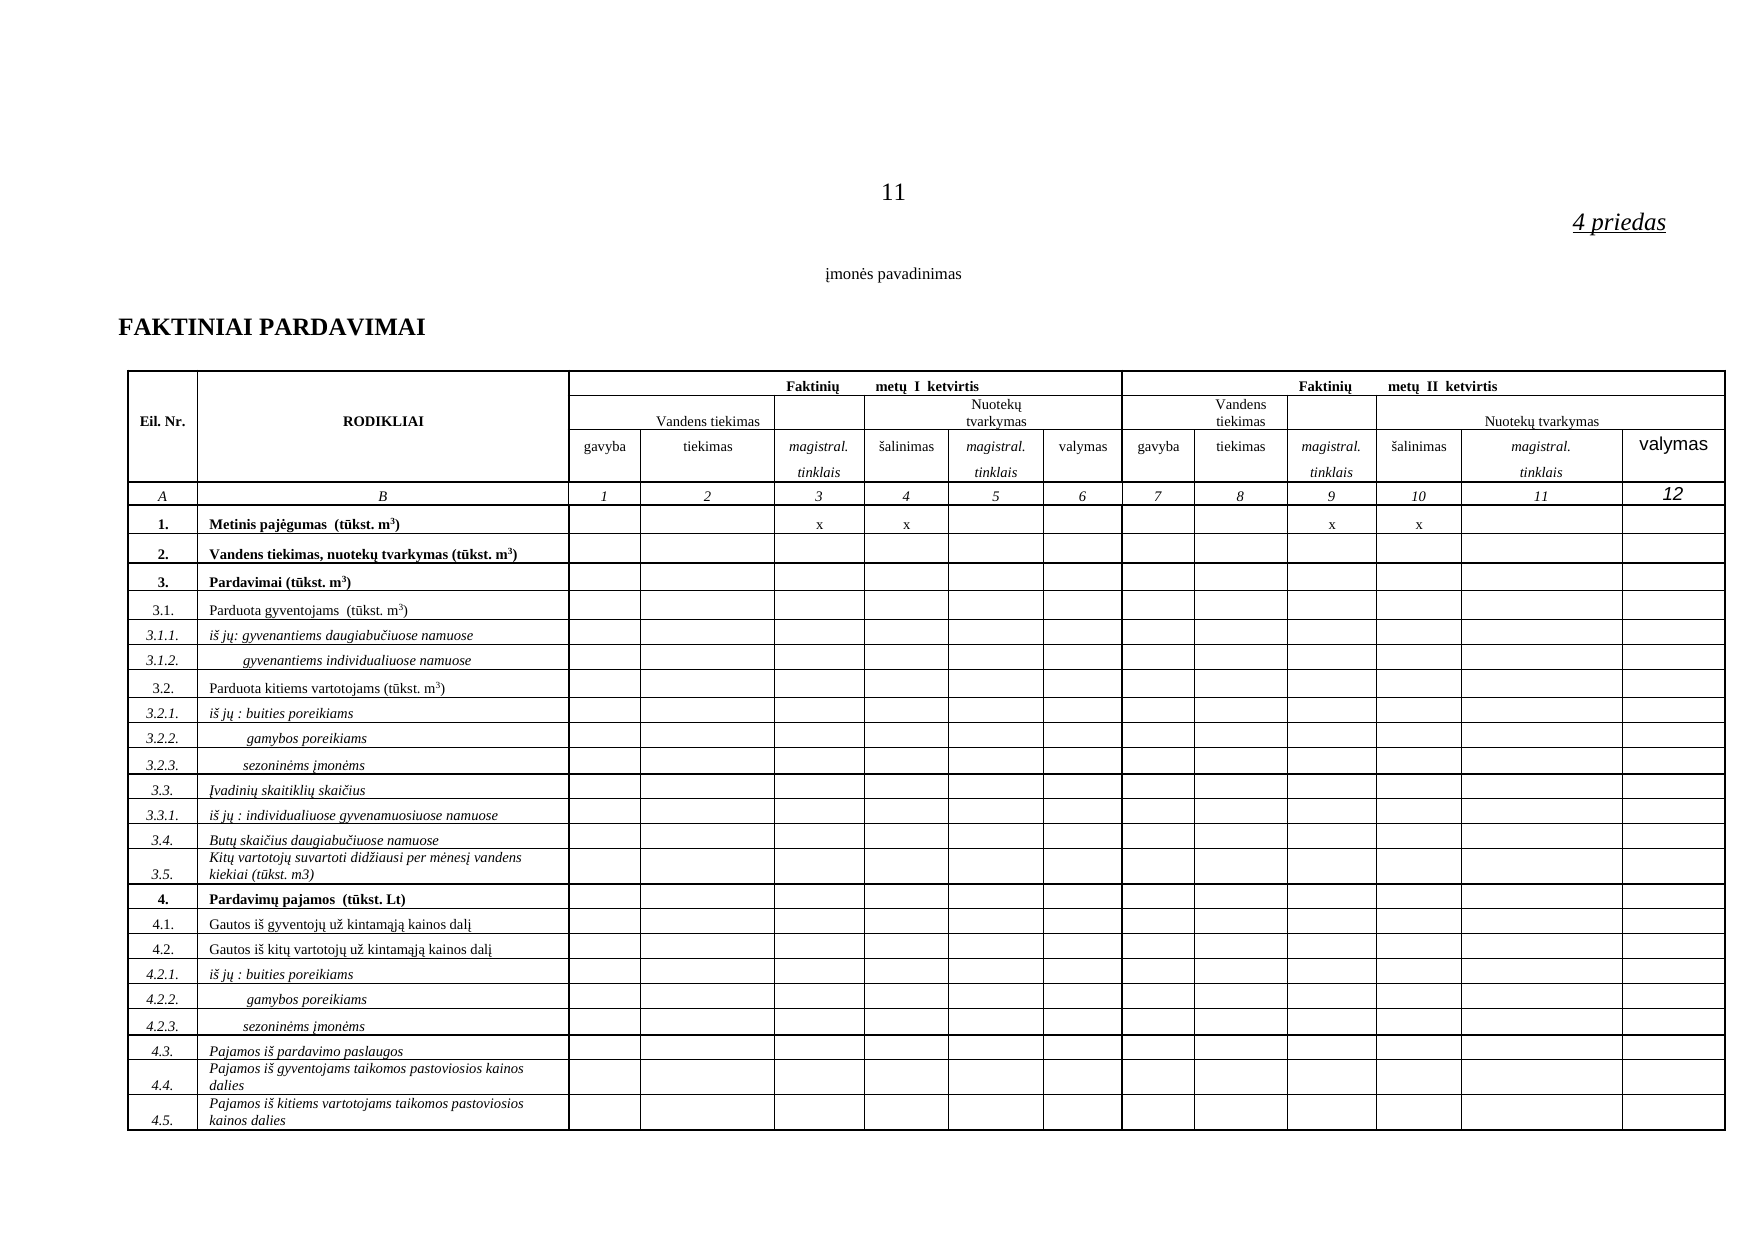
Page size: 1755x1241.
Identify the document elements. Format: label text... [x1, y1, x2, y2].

table_cell [1044, 534, 1121, 562]
table_cell [1288, 748, 1376, 773]
table_cell [570, 984, 640, 1008]
table_cell x [865, 506, 948, 532]
table_cell [1044, 698, 1121, 722]
table_cell [1123, 454, 1194, 481]
table_cell [1123, 564, 1194, 590]
table_cell [1623, 1036, 1724, 1059]
table_cell [1044, 1009, 1121, 1034]
table_cell [1123, 909, 1194, 933]
table_cell [1623, 670, 1724, 697]
table_cell [865, 849, 948, 883]
table_cell [1623, 885, 1724, 908]
table_cell [1195, 645, 1287, 668]
table_cell [641, 849, 774, 883]
text įmonės pavadinimas [118, 264, 1668, 283]
table_header [1044, 372, 1121, 394]
table_cell [641, 620, 774, 643]
table_cell [1123, 934, 1194, 958]
table_cell [129, 429, 197, 454]
table_cell [570, 799, 640, 823]
table_cell Metinis pajėgumas (tūkst. m3) [198, 506, 568, 532]
table_cell tiekimas [1195, 430, 1287, 454]
table_cell Parduota kitiems vartotojams (tūkst. m3) [198, 670, 568, 697]
table_cell [775, 775, 864, 798]
table_cell [570, 824, 640, 848]
table_cell [1288, 984, 1376, 1008]
table_cell [949, 824, 1043, 848]
table_cell [641, 454, 774, 481]
table_cell [1623, 799, 1724, 823]
table_cell [1288, 396, 1376, 429]
table_cell [1288, 1060, 1376, 1094]
table_cell [1288, 564, 1376, 590]
table_cell [1123, 1036, 1194, 1059]
table_cell [1288, 934, 1376, 958]
table_cell [1288, 620, 1376, 643]
table_cell 6 [1044, 483, 1122, 504]
table_cell [1195, 959, 1287, 983]
table_cell 3.5. [129, 849, 197, 883]
table_cell [1461, 1131, 1622, 1150]
table_cell [570, 959, 640, 983]
table_cell [1044, 775, 1121, 798]
table_cell [641, 984, 774, 1008]
table_cell [865, 885, 948, 908]
table_cell [641, 506, 774, 532]
table_cell [949, 748, 1043, 773]
table_cell [1044, 591, 1121, 618]
table_cell [865, 723, 948, 747]
table_cell [1288, 849, 1376, 883]
table_cell [1377, 564, 1461, 590]
table_cell [1044, 748, 1121, 773]
table_cell 4.2. [129, 934, 197, 958]
table_cell [775, 1131, 864, 1150]
table_cell [641, 591, 774, 618]
table_cell [1288, 670, 1376, 697]
table_cell 3.4. [129, 824, 197, 848]
table_cell [1462, 885, 1622, 908]
table_cell 3.2. [129, 670, 197, 697]
table_cell [570, 670, 640, 697]
table_cell tinklais [949, 454, 1043, 481]
table_cell [1123, 1060, 1194, 1094]
table_cell 7 [1123, 483, 1194, 504]
table_cell [775, 748, 864, 773]
table_cell [1377, 534, 1461, 562]
table_cell [1195, 506, 1287, 532]
table_cell [865, 748, 948, 773]
table_cell tinklais [775, 454, 864, 481]
table_cell [865, 909, 948, 933]
table_cell [775, 670, 864, 697]
table_header metų I ketvirtis [864, 372, 1044, 394]
table_header [1622, 372, 1724, 394]
table_cell [1377, 824, 1461, 848]
table_cell [570, 698, 640, 722]
table_cell iš jų : buities poreikiams [198, 698, 568, 722]
table_cell [1288, 885, 1376, 908]
table_cell Pajamos iš pardavimo paslaugos [198, 1036, 568, 1059]
table_cell [1195, 909, 1287, 933]
table_cell [865, 1095, 948, 1128]
table_cell [865, 824, 948, 848]
table_cell 11 [1462, 483, 1622, 504]
table_cell [775, 799, 864, 823]
table_cell [949, 645, 1043, 668]
table_cell RODIKLIAI [198, 395, 568, 429]
table_cell [1288, 591, 1376, 618]
table_cell 10 [1377, 483, 1461, 504]
table_cell sezoninėms įmonėms [198, 748, 568, 773]
table_cell [1462, 824, 1622, 848]
table_cell [949, 799, 1043, 823]
table_cell [641, 909, 774, 933]
table_cell [1288, 723, 1376, 747]
table_cell [1123, 645, 1194, 668]
table_cell 3.3. [129, 775, 197, 798]
table_cell [1044, 824, 1121, 848]
table_cell [949, 1060, 1043, 1094]
table_cell [570, 723, 640, 747]
table_cell [1123, 799, 1194, 823]
table_cell [641, 799, 774, 823]
table_cell [1123, 396, 1194, 429]
table_cell [1462, 591, 1622, 618]
table_cell [865, 775, 948, 798]
table_cell [570, 454, 640, 481]
table_cell gyvenantiems individualiuose namuose [198, 645, 568, 668]
table_cell 3.2.3. [129, 748, 197, 773]
table_cell [1377, 723, 1461, 747]
table_cell [1623, 454, 1724, 481]
table_cell Eil. Nr. [129, 395, 197, 429]
table_cell x [775, 506, 864, 532]
table_cell 1. [129, 506, 197, 532]
table_cell [1195, 698, 1287, 722]
text 4 priedas [118, 207, 1668, 235]
table_cell [1377, 799, 1461, 823]
table_cell B [198, 483, 568, 504]
table_cell [949, 698, 1043, 722]
table_cell [1462, 620, 1622, 643]
table_cell sezoninėms įmonėms [198, 1009, 568, 1034]
table_cell tinklais [1462, 454, 1622, 481]
table_cell [949, 1095, 1043, 1128]
table_cell [1195, 534, 1287, 562]
table_cell 4.2.2. [129, 984, 197, 1008]
table_cell [949, 591, 1043, 618]
table_cell [641, 934, 774, 958]
table_cell 3.1.1. [129, 620, 197, 643]
table_cell [198, 454, 568, 481]
table_cell x [1377, 506, 1461, 532]
table_header [129, 372, 197, 394]
table_cell [641, 1009, 774, 1034]
table_cell [1377, 748, 1461, 773]
table_cell [570, 909, 640, 933]
table_cell gavyba [1123, 430, 1194, 454]
table_cell 2 [641, 483, 774, 504]
table_cell [1288, 1009, 1376, 1034]
table_cell [1044, 620, 1121, 643]
table_cell [1044, 396, 1121, 429]
table_cell [865, 1060, 948, 1094]
table_cell [1623, 723, 1724, 747]
table_cell [1623, 984, 1724, 1008]
table_cell [1123, 984, 1194, 1008]
table_cell [1377, 885, 1461, 908]
table_cell [775, 534, 864, 562]
table_header [198, 372, 568, 394]
table_cell Vandens tiekimas [1194, 396, 1287, 429]
table_cell [1288, 909, 1376, 933]
table_cell [641, 885, 774, 908]
table_cell [1195, 775, 1287, 798]
table_cell [1123, 959, 1194, 983]
table_cell [1288, 534, 1376, 562]
table_cell [1123, 591, 1194, 618]
table_cell gamybos poreikiams [198, 723, 568, 747]
table_cell šalinimas [1377, 430, 1461, 454]
table_cell gavyba [570, 430, 640, 454]
table_cell [1377, 670, 1461, 697]
table_cell [570, 591, 640, 618]
table_cell [1123, 506, 1194, 532]
table_cell [1462, 1060, 1622, 1094]
table_cell [1622, 1131, 1725, 1150]
table_cell Parduota gyventojams (tūkst. m3) [198, 591, 568, 618]
table_cell [641, 1095, 774, 1128]
table_cell [1123, 849, 1194, 883]
table_cell 12 [1623, 483, 1724, 504]
table_cell [1044, 1036, 1121, 1059]
table_header metų II ketvirtis [1377, 372, 1622, 394]
table_cell [775, 959, 864, 983]
table_cell [865, 959, 948, 983]
table_cell [1377, 934, 1461, 958]
table_cell [1288, 698, 1376, 722]
table_cell [865, 934, 948, 958]
table_cell [1623, 506, 1724, 532]
table_cell 4 [865, 483, 948, 504]
table_cell [1044, 564, 1121, 590]
table_cell [1288, 775, 1376, 798]
table_cell Vandens tiekimas [641, 396, 774, 429]
table_cell [641, 698, 774, 722]
table_header [1194, 372, 1287, 394]
table_cell [1044, 1095, 1121, 1128]
table_cell [1623, 775, 1724, 798]
table_cell [1044, 909, 1121, 933]
table_cell 3. [129, 564, 197, 590]
table_cell [1044, 849, 1121, 883]
table_cell tinklais [1288, 454, 1376, 481]
table_cell [949, 506, 1043, 532]
table_cell [1377, 645, 1461, 668]
table_cell [1377, 591, 1461, 618]
table_cell [775, 824, 864, 848]
table_cell [864, 1131, 949, 1150]
table_cell šalinimas [865, 430, 948, 454]
table_cell [570, 645, 640, 668]
table_cell [1462, 934, 1622, 958]
table_cell [1288, 824, 1376, 848]
table_cell [1462, 506, 1622, 532]
table_cell valymas [1044, 430, 1121, 454]
table_cell [1195, 1009, 1287, 1034]
table_cell [1044, 454, 1121, 481]
table_cell [1044, 723, 1121, 747]
table_cell 3.2.2. [129, 723, 197, 747]
table_cell [1044, 1060, 1121, 1094]
table_header [570, 372, 641, 394]
table_cell [1195, 454, 1287, 481]
table_cell [570, 748, 640, 773]
table_cell [1123, 824, 1194, 848]
table_cell [1623, 591, 1724, 618]
table_cell Nuotekų tvarkymas [949, 396, 1044, 429]
table_cell [1123, 670, 1194, 697]
table_cell 9 [1288, 483, 1376, 504]
table_cell [641, 534, 774, 562]
table_cell [949, 984, 1043, 1008]
table_cell [1195, 824, 1287, 848]
table_cell [1623, 620, 1724, 643]
table_cell [1195, 564, 1287, 590]
table_cell [1044, 1131, 1122, 1150]
table_cell [1194, 1131, 1287, 1150]
table_cell [775, 591, 864, 618]
table_cell [865, 396, 949, 429]
table_cell Nuotekų tvarkymas [1461, 396, 1622, 429]
table_cell [865, 534, 948, 562]
table_cell [570, 620, 640, 643]
table_cell [1195, 1036, 1287, 1059]
table_cell [1622, 396, 1724, 429]
table_cell [1377, 1036, 1461, 1059]
table_cell [775, 1095, 864, 1128]
table_cell [949, 670, 1043, 697]
table_cell [1623, 1009, 1724, 1034]
table_cell magistral. [1462, 430, 1622, 454]
table_cell [570, 885, 640, 908]
table_cell [775, 909, 864, 933]
table_cell [570, 1060, 640, 1094]
table_cell [198, 429, 568, 454]
table_cell Vandens tiekimas, nuotekų tvarkymas (tūkst. m3) [198, 534, 568, 562]
table_cell Pajamos iš kitiems vartotojams taikomos pastoviosios kainos dalies [198, 1095, 568, 1128]
table_cell [1623, 1060, 1724, 1094]
table_cell [1623, 934, 1724, 958]
table_cell [1462, 534, 1622, 562]
table_cell [949, 775, 1043, 798]
table_cell [1195, 723, 1287, 747]
table_cell [1462, 645, 1622, 668]
table_cell [1044, 799, 1121, 823]
table_cell [775, 1036, 864, 1059]
table_cell [775, 849, 864, 883]
table_cell [641, 670, 774, 697]
table_cell [1122, 1131, 1194, 1150]
table_cell [949, 564, 1043, 590]
table_cell [949, 1036, 1043, 1059]
table_cell [641, 564, 774, 590]
table_header Faktinių [775, 372, 864, 394]
table_cell [1462, 984, 1622, 1008]
table_cell [1623, 564, 1724, 590]
table_cell [1123, 534, 1194, 562]
table_cell [1123, 748, 1194, 773]
table_cell [1377, 396, 1461, 429]
table_cell [1623, 1095, 1724, 1128]
table_cell [569, 1131, 641, 1150]
table_cell [641, 748, 774, 773]
table_cell [949, 534, 1043, 562]
table_cell [1377, 620, 1461, 643]
table_cell [198, 1131, 569, 1150]
table_cell [1123, 885, 1194, 908]
table_cell [1195, 885, 1287, 908]
table_cell 4.2.3. [129, 1009, 197, 1034]
table_cell Pardavimai (tūkst. m3) [198, 564, 568, 590]
table_cell [641, 723, 774, 747]
table_cell [1044, 959, 1121, 983]
table_cell [1044, 670, 1121, 697]
table_cell [1044, 984, 1121, 1008]
table_cell [775, 564, 864, 590]
table_cell [1195, 799, 1287, 823]
table_cell 4.3. [129, 1036, 197, 1059]
table_cell [775, 934, 864, 958]
table_cell [570, 934, 640, 958]
table_cell [1462, 849, 1622, 883]
table_cell gamybos poreikiams [198, 984, 568, 1008]
table_cell [1623, 698, 1724, 722]
table_cell [1462, 698, 1622, 722]
table_cell 4.1. [129, 909, 197, 933]
table_cell [1377, 849, 1461, 883]
table_cell 4.5. [129, 1095, 197, 1128]
table_cell [1462, 1036, 1622, 1059]
table_cell [949, 909, 1043, 933]
table_cell [570, 564, 640, 590]
table_cell iš jų : buities poreikiams [198, 959, 568, 983]
table_cell [570, 1036, 640, 1059]
table_cell [775, 396, 864, 429]
table_cell [865, 454, 948, 481]
table_cell [949, 934, 1043, 958]
table_cell [1462, 959, 1622, 983]
table_cell [1377, 454, 1461, 481]
table_cell [1288, 1095, 1376, 1128]
table_cell [1462, 909, 1622, 933]
table_cell [1377, 1060, 1461, 1094]
table_cell Pajamos iš gyventojams taikomos pastoviosios kainos dalies [198, 1060, 568, 1094]
table_cell [1623, 824, 1724, 848]
table_cell [1462, 748, 1622, 773]
table_cell [775, 885, 864, 908]
table_cell iš jų : individualiuose gyvenamuosiuose namuose [198, 799, 568, 823]
table_cell [1623, 959, 1724, 983]
table_cell Gautos iš gyventojų už kintamąją kainos dalį [198, 909, 568, 933]
table_cell [570, 849, 640, 883]
table_cell [1195, 984, 1287, 1008]
table_cell [949, 849, 1043, 883]
table_cell 4.2.1. [129, 959, 197, 983]
table_cell Pardavimų pajamos (tūkst. Lt) [198, 885, 568, 908]
table_cell [129, 454, 197, 481]
table_cell [1044, 506, 1121, 532]
table_cell [1123, 698, 1194, 722]
table_header [1123, 372, 1194, 394]
table_cell [1195, 1060, 1287, 1094]
table_cell A [129, 483, 197, 504]
table_cell 3 [775, 483, 864, 504]
table_cell [1377, 959, 1461, 983]
table_cell [1377, 984, 1461, 1008]
table_cell [1377, 909, 1461, 933]
table_header Faktinių [1287, 372, 1377, 394]
table_cell [641, 1060, 774, 1094]
table_cell 4.4. [129, 1060, 197, 1094]
table_cell [1288, 799, 1376, 823]
table_cell [1044, 645, 1121, 668]
table_cell [1462, 1095, 1622, 1128]
table_cell [1044, 934, 1121, 958]
table_cell x [1288, 506, 1376, 532]
table_cell [570, 534, 640, 562]
table_cell [570, 396, 641, 429]
table_cell [570, 506, 640, 532]
table_cell 1 [569, 483, 640, 504]
table_cell [1195, 849, 1287, 883]
table_cell [1377, 1009, 1461, 1034]
table_cell [1623, 849, 1724, 883]
table_cell iš jų: gyvenantiems daugiabučiuose namuose [198, 620, 568, 643]
table_cell [1462, 775, 1622, 798]
table_cell [865, 984, 948, 1008]
table_cell [1623, 534, 1724, 562]
table_header [641, 372, 775, 394]
table_cell [641, 645, 774, 668]
table_cell [641, 1036, 774, 1059]
table_cell [775, 984, 864, 1008]
table_cell valymas [1623, 430, 1724, 454]
table_cell [865, 564, 948, 590]
table_cell magistral. [949, 430, 1043, 454]
table_cell [1462, 799, 1622, 823]
table_cell 3.2.1. [129, 698, 197, 722]
table_cell [1462, 670, 1622, 697]
table_cell [1123, 1009, 1194, 1034]
table_cell [1377, 1131, 1461, 1150]
table_cell [570, 775, 640, 798]
table_cell [641, 824, 774, 848]
table_cell [1462, 564, 1622, 590]
text FAKTINIAI PARDAVIMAI [118, 312, 1668, 341]
table_cell [1123, 775, 1194, 798]
table_cell [865, 1009, 948, 1034]
table_cell Gautos iš kitų vartotojų už kintamąją kainos dalį [198, 934, 568, 958]
table_cell [865, 670, 948, 697]
table_cell [949, 723, 1043, 747]
table_cell [570, 1009, 640, 1034]
table_cell [949, 620, 1043, 643]
table_cell [128, 1131, 198, 1150]
table_cell [775, 620, 864, 643]
table_cell Butų skaičius daugiabučiuose namuose [198, 824, 568, 848]
table_cell [1195, 934, 1287, 958]
table_cell [865, 698, 948, 722]
table_cell 5 [949, 483, 1043, 504]
table_cell [1195, 748, 1287, 773]
table_cell [949, 959, 1043, 983]
table_cell magistral. [775, 430, 864, 454]
table_cell [775, 1009, 864, 1034]
table_cell [1377, 775, 1461, 798]
table_cell [1623, 748, 1724, 773]
table_cell [1287, 1131, 1377, 1150]
table_cell [1377, 698, 1461, 722]
table_cell [775, 645, 864, 668]
table_cell 4. [129, 885, 197, 908]
table_cell [1462, 723, 1622, 747]
table_cell [1623, 645, 1724, 668]
table_cell [1195, 1095, 1287, 1128]
table_cell [775, 1060, 864, 1094]
table_cell [949, 1131, 1044, 1150]
table_cell tiekimas [641, 430, 774, 454]
table_cell [775, 698, 864, 722]
table_cell Kitų vartotojų suvartoti didžiausi per mėnesį vandens kiekiai (tūkst. m3) [198, 849, 568, 883]
table_cell [1462, 1009, 1622, 1034]
table_cell [1195, 591, 1287, 618]
table_cell [641, 959, 774, 983]
table_cell [775, 723, 864, 747]
table_cell 8 [1195, 483, 1287, 504]
table_cell [570, 1095, 640, 1128]
table_cell [1195, 620, 1287, 643]
table_cell [1377, 1095, 1461, 1128]
table_cell [641, 1131, 775, 1150]
table_cell [1623, 909, 1724, 933]
table_cell [1123, 1095, 1194, 1128]
table_cell [641, 775, 774, 798]
table_cell [1044, 885, 1121, 908]
table_cell [1288, 645, 1376, 668]
table_cell [1288, 1036, 1376, 1059]
table_cell [949, 1009, 1043, 1034]
table_cell [1123, 620, 1194, 643]
table_cell [865, 799, 948, 823]
table_cell [865, 1036, 948, 1059]
table_cell Įvadinių skaitiklių skaičius [198, 775, 568, 798]
table_cell [865, 591, 948, 618]
table_cell 3.1. [129, 591, 197, 618]
table_cell [1288, 959, 1376, 983]
table_cell magistral. [1288, 430, 1376, 454]
table_cell [949, 885, 1043, 908]
table_cell [865, 645, 948, 668]
table_cell [1195, 670, 1287, 697]
table_cell [1123, 723, 1194, 747]
table_cell 3.3.1. [129, 799, 197, 823]
table_cell [865, 620, 948, 643]
table_cell 2. [129, 534, 197, 562]
table_cell 3.1.2. [129, 645, 197, 668]
